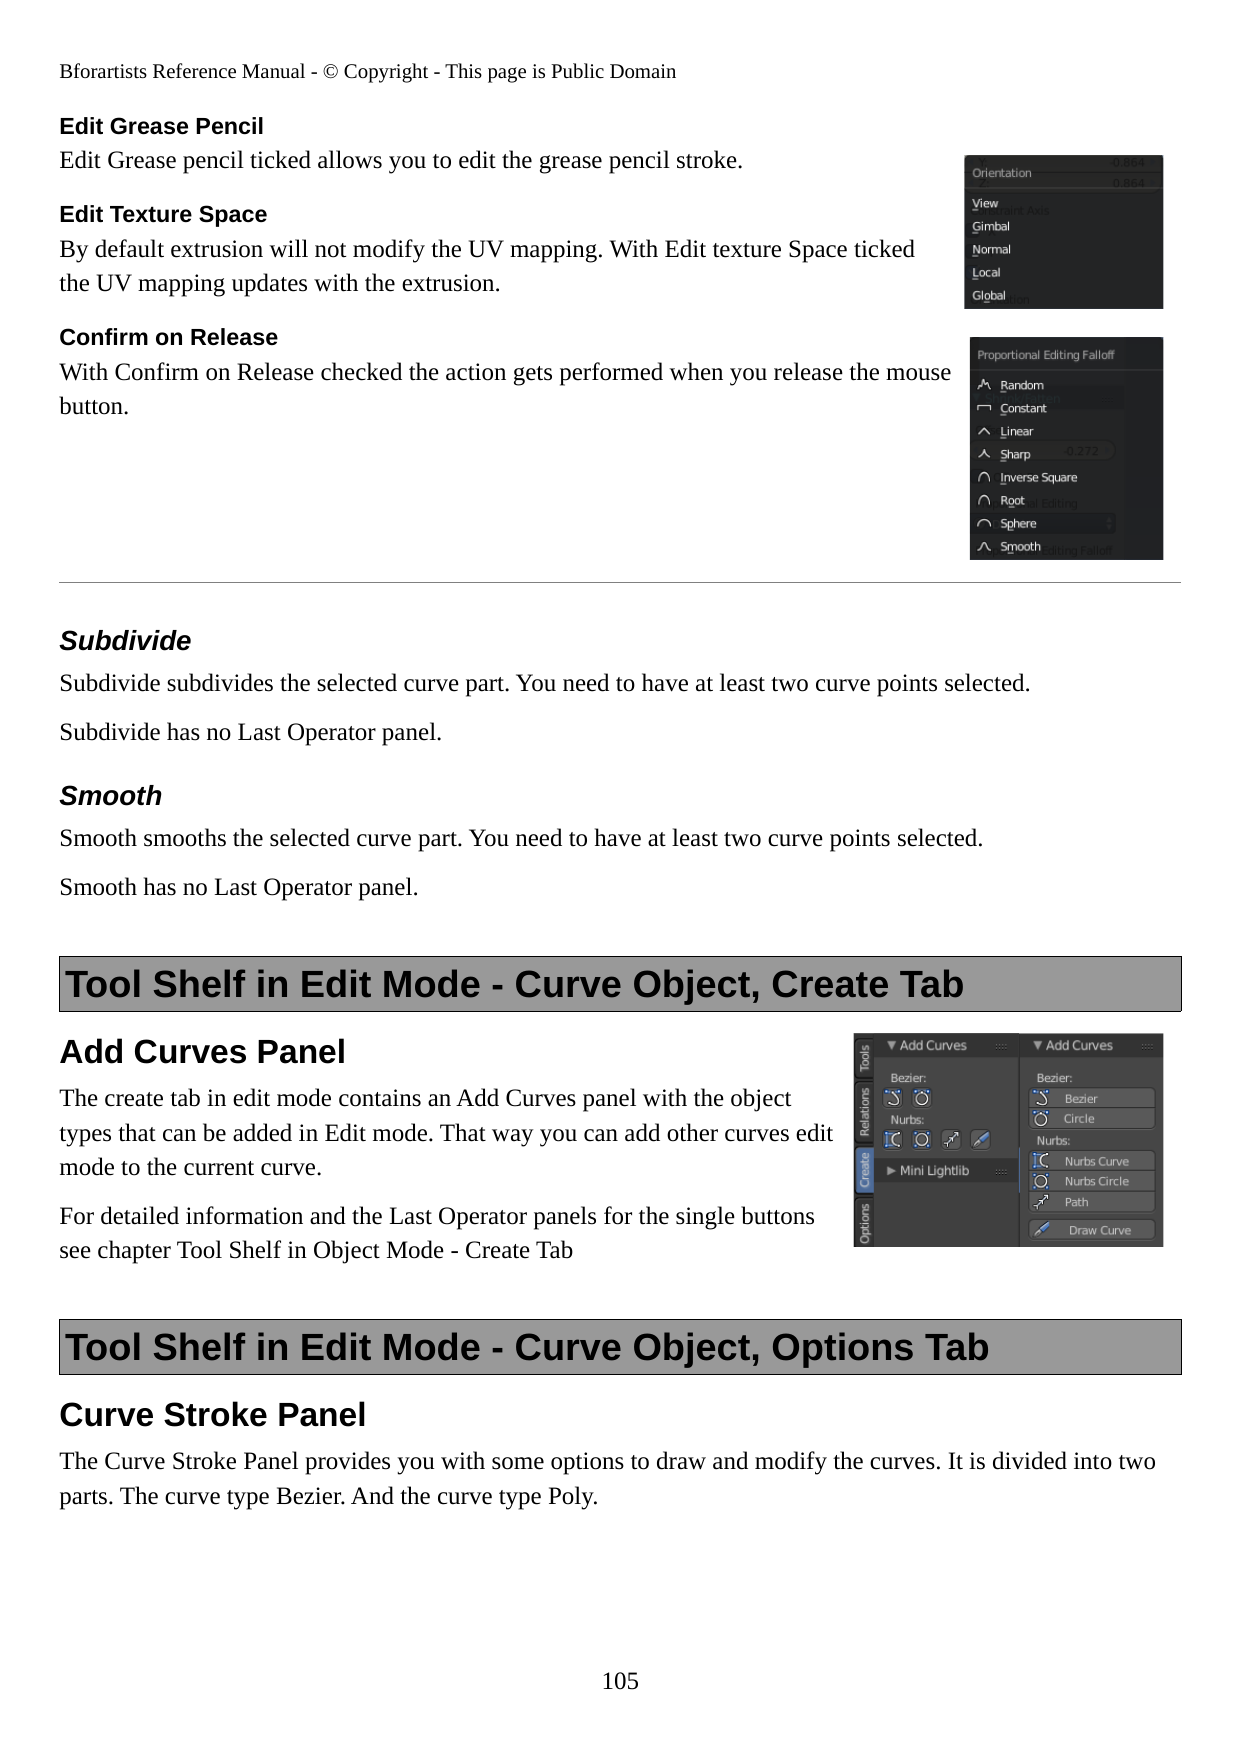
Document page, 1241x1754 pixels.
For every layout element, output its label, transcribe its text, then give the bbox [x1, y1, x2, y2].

picture [969, 337, 1164, 560]
picture [964, 155, 1164, 309]
text With Confirm on Release checked the action gets performed when you release the mouse button. [59, 357, 969, 420]
picture [853, 1033, 1164, 1247]
subtitle Smooth [59, 779, 1181, 811]
subtitle Edit Grease Pencil [59, 113, 1181, 139]
table_header Tool Shelf in Edit Mode - Curve Object, Create Tab [60, 957, 1181, 1011]
text Smooth smooths the selected curve part. You need to have at least two curve points selected. [59, 823, 1181, 852]
table_header Tool Shelf in Edit Mode - Curve Object, Options Tab [60, 1320, 1181, 1374]
subtitle Curve Stroke Panel [59, 1395, 1181, 1434]
text Edit Grease pencil ticked allows you to edit the grease pencil stroke. [59, 146, 1181, 174]
subtitle [1164, 201, 1181, 228]
text By default extrusion will not modify the UV mapping. With Edit texture Space ticked the UV mapping updates with the extrusion. [59, 234, 964, 297]
subtitle Edit Texture Space [59, 201, 964, 228]
subtitle Confirm on Release [59, 324, 1181, 351]
text Subdivide subdivides the selected curve part. You need to have at least two curve points selected. [59, 668, 1181, 697]
text The Curve Stroke Panel provides you with some options to draw and modify the curves. It is divided into two parts. The curve type Bezier. And the curve type Poly. [59, 1446, 1181, 1510]
text Subdivide has no Last Operator panel. [59, 717, 1181, 746]
subtitle Add Curves Panel [59, 1032, 1181, 1071]
text For detailed information and the Last Operator panels for the single buttons see chapter Tool Shelf in Object Mode - Create Tab [59, 1201, 1181, 1264]
subtitle Subdivide [59, 624, 1181, 656]
text The create tab in edit mode contains an Add Curves panel with the object types that can be added in Edit mode. That way you can add other curves edit mode to the current curve. [59, 1083, 853, 1181]
text Smooth has no Last Operator panel. [59, 872, 1181, 901]
